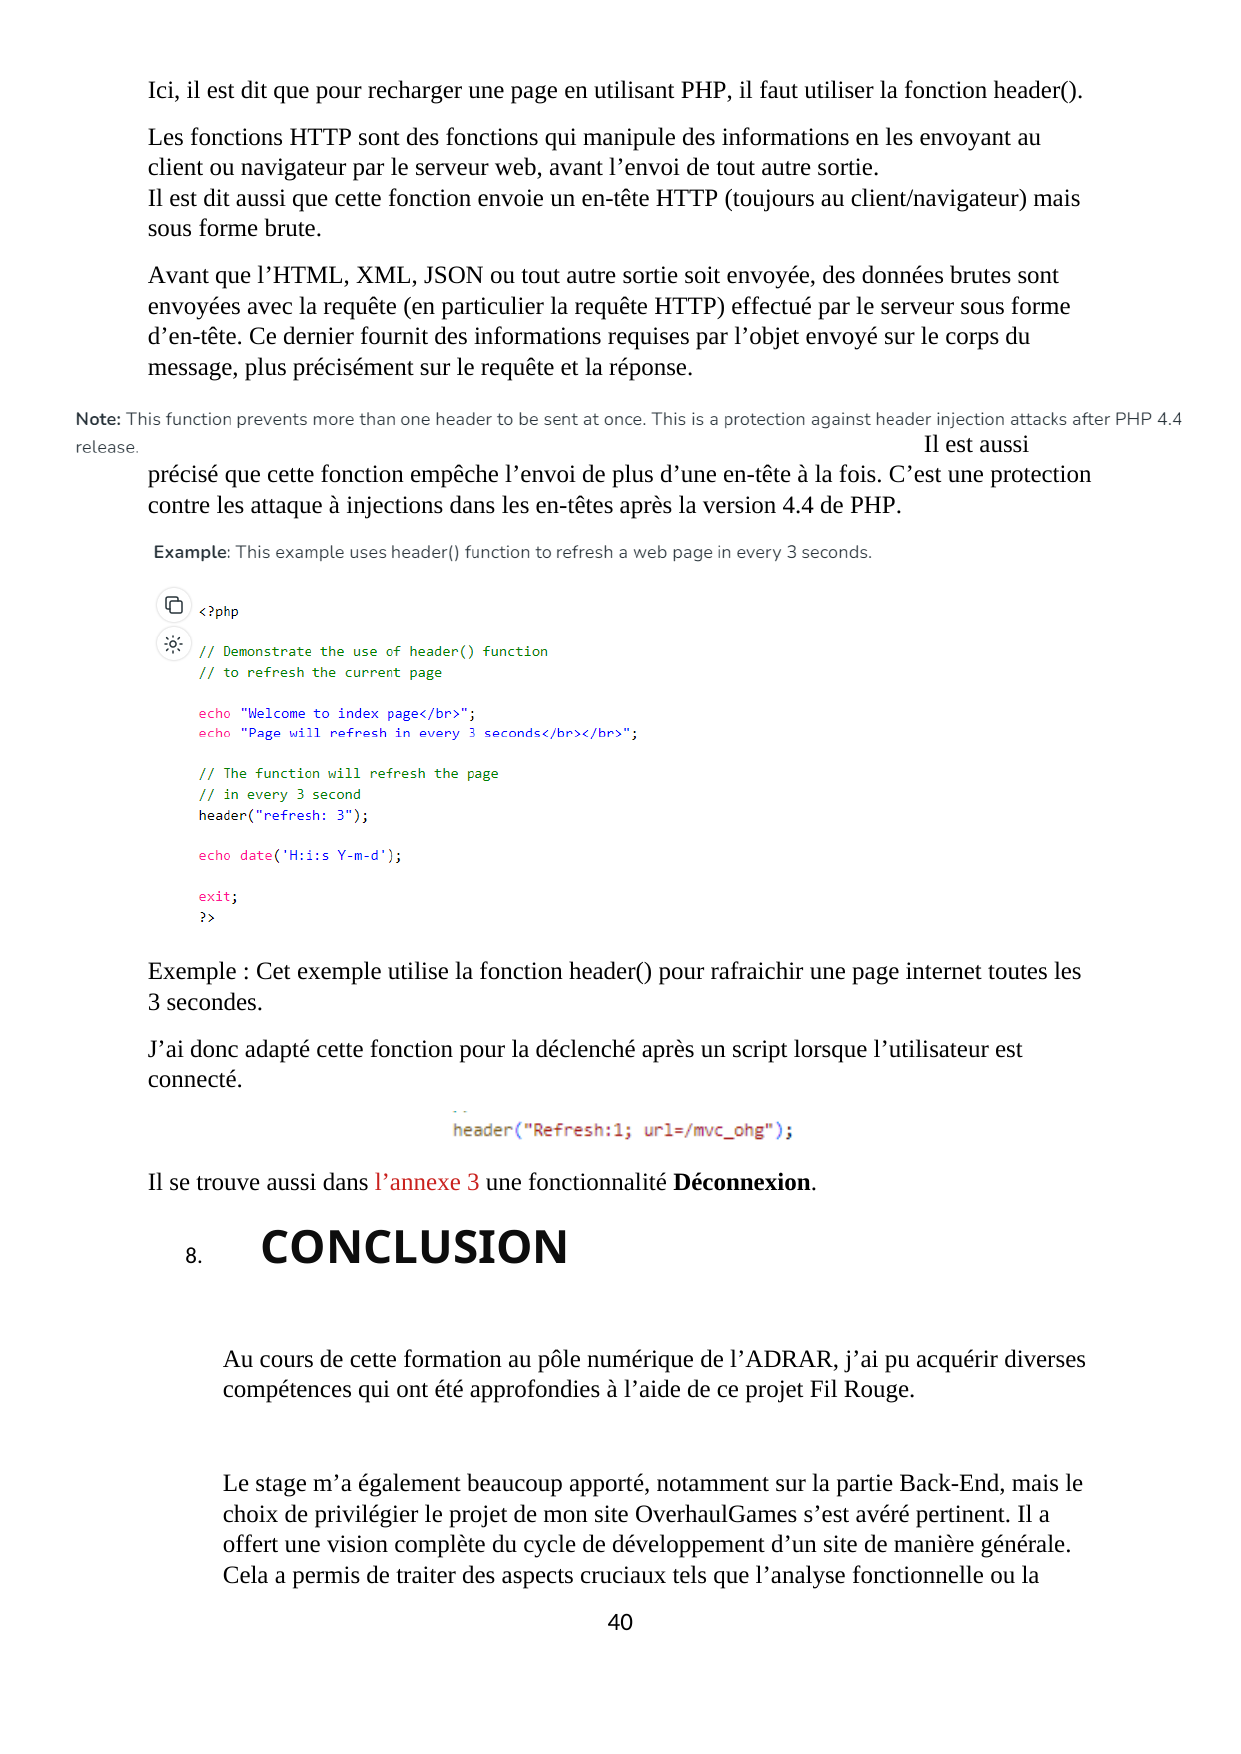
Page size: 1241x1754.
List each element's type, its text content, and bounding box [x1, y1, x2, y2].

text Exemple : Cet exemple utilise la fonction header() pour rafraichir une page internet toutes les 3 secondes. [148, 956, 1093, 1015]
text Il est aussi précisé que cette fonction empêche l’envoi de plus d’une en-tête à la fois. C’est une protection contre les attaque à injections dans les en-têtes après la version 4.4 de PHP. [148, 426, 1093, 519]
text Les fonctions HTTP sont des fonctions qui manipule des informations en les envoyant au client ou navigateur par le serveur web, avant l’envoi de tout autre sortie. Il est dit aussi que cette fonction envoie un en-tête HTTP (toujours au client/navigateur) mais sous forme brute. [148, 122, 1093, 242]
text J’ai donc adapté cette fonction pour la déclenché après un script lorsque l’utilisateur est connecté. [148, 1034, 1093, 1093]
text Ici, il est dit que pour recharger une page en utilisant PHP, il faut utiliser la fonction header(). [148, 75, 1093, 104]
text Avant que l’HTML, XML, JSON ou tout autre sortie soit envoyée, des données brutes sont envoyées avec la requête (en particulier la requête HTTP) effectué par le serveur sous forme d’en-tête. Ce dernier fournit des informations requises par l’objet envoyé sur le corps du message, plus précisément sur le requête et la réponse. [148, 260, 1093, 380]
text [148, 399, 1093, 411]
text Il se trouve aussi dans l’annexe 3 une fonctionnalité Déconnexion. [148, 1167, 1093, 1196]
list Le stage m’a également beaucoup apporté, notamment sur la partie Back-End, mais le choix de privilégier le projet de mon site OverhaulGames s’est avéré pertinent. Il a offert une vision complète du cycle de développement d’un site de manière générale. Cela a permis de traiter des aspects cruciaux tels que l’analyse fonctionnelle ou la [223, 1468, 1093, 1588]
list Au cours de cette formation au pôle numérique de l’ADRAR, j’ai pu acquérir diverses compétences qui ont été approfondies à l’aide de ce projet Fil Rouge. [223, 1344, 1093, 1403]
list CONCLUSION [185, 1214, 1093, 1276]
